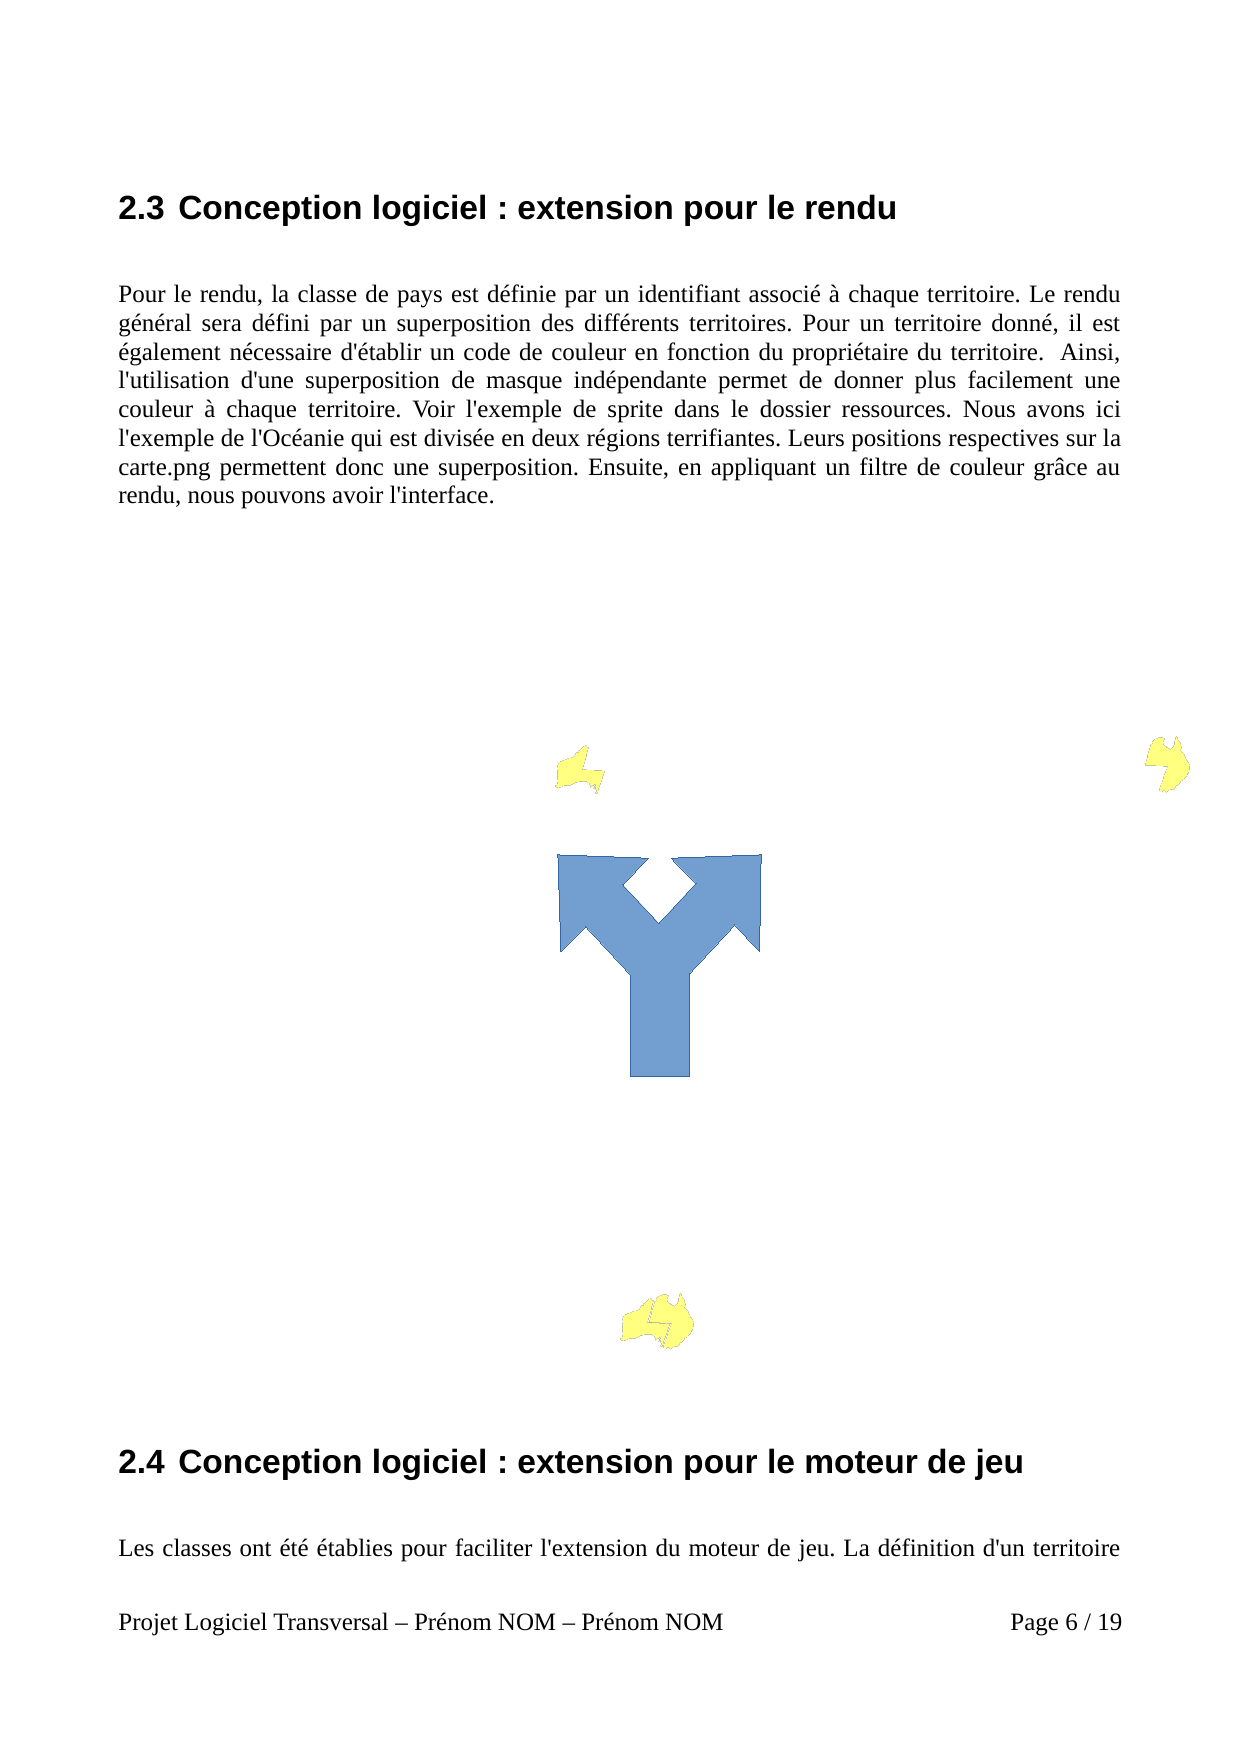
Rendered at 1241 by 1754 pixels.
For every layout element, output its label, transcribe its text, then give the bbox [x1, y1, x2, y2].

picture [170, 1108, 717, 1388]
text Pour le rendu, la classe de pays est définie par un identifiant associé à chaque territoire. Le rendu général sera défini par un superposition des différents territoires. Pour un territoire donné, il est également nécessaire d'établir un code de couleur en fonction du propriétaire du territoire. Ainsi, l'utilisation d'une superposition de masque indépendante permet de donner plus facilement une couleur à chaque territoire. Voir l'exemple de sprite dans le dossier ressources. Nous avons ici l'exemple de l'Océanie qui est divisée en deux régions terrifiantes. Leurs positions respectives sur la carte.png permettent donc une superposition. Ensuite, en appliquant un filtre de couleur grâce au rendu, nous pouvons avoir l'interface. [118, 279, 1122, 509]
subtitle Conception logiciel : extension pour le rendu [118, 188, 1122, 227]
picture [105, 555, 651, 835]
picture [667, 551, 1213, 831]
text Les classes ont été établies pour faciliter l'extension du moteur de jeu. La définition d'un territoire [118, 1533, 1122, 1562]
subtitle Conception logiciel : extension pour le moteur de jeu [118, 1442, 1122, 1481]
